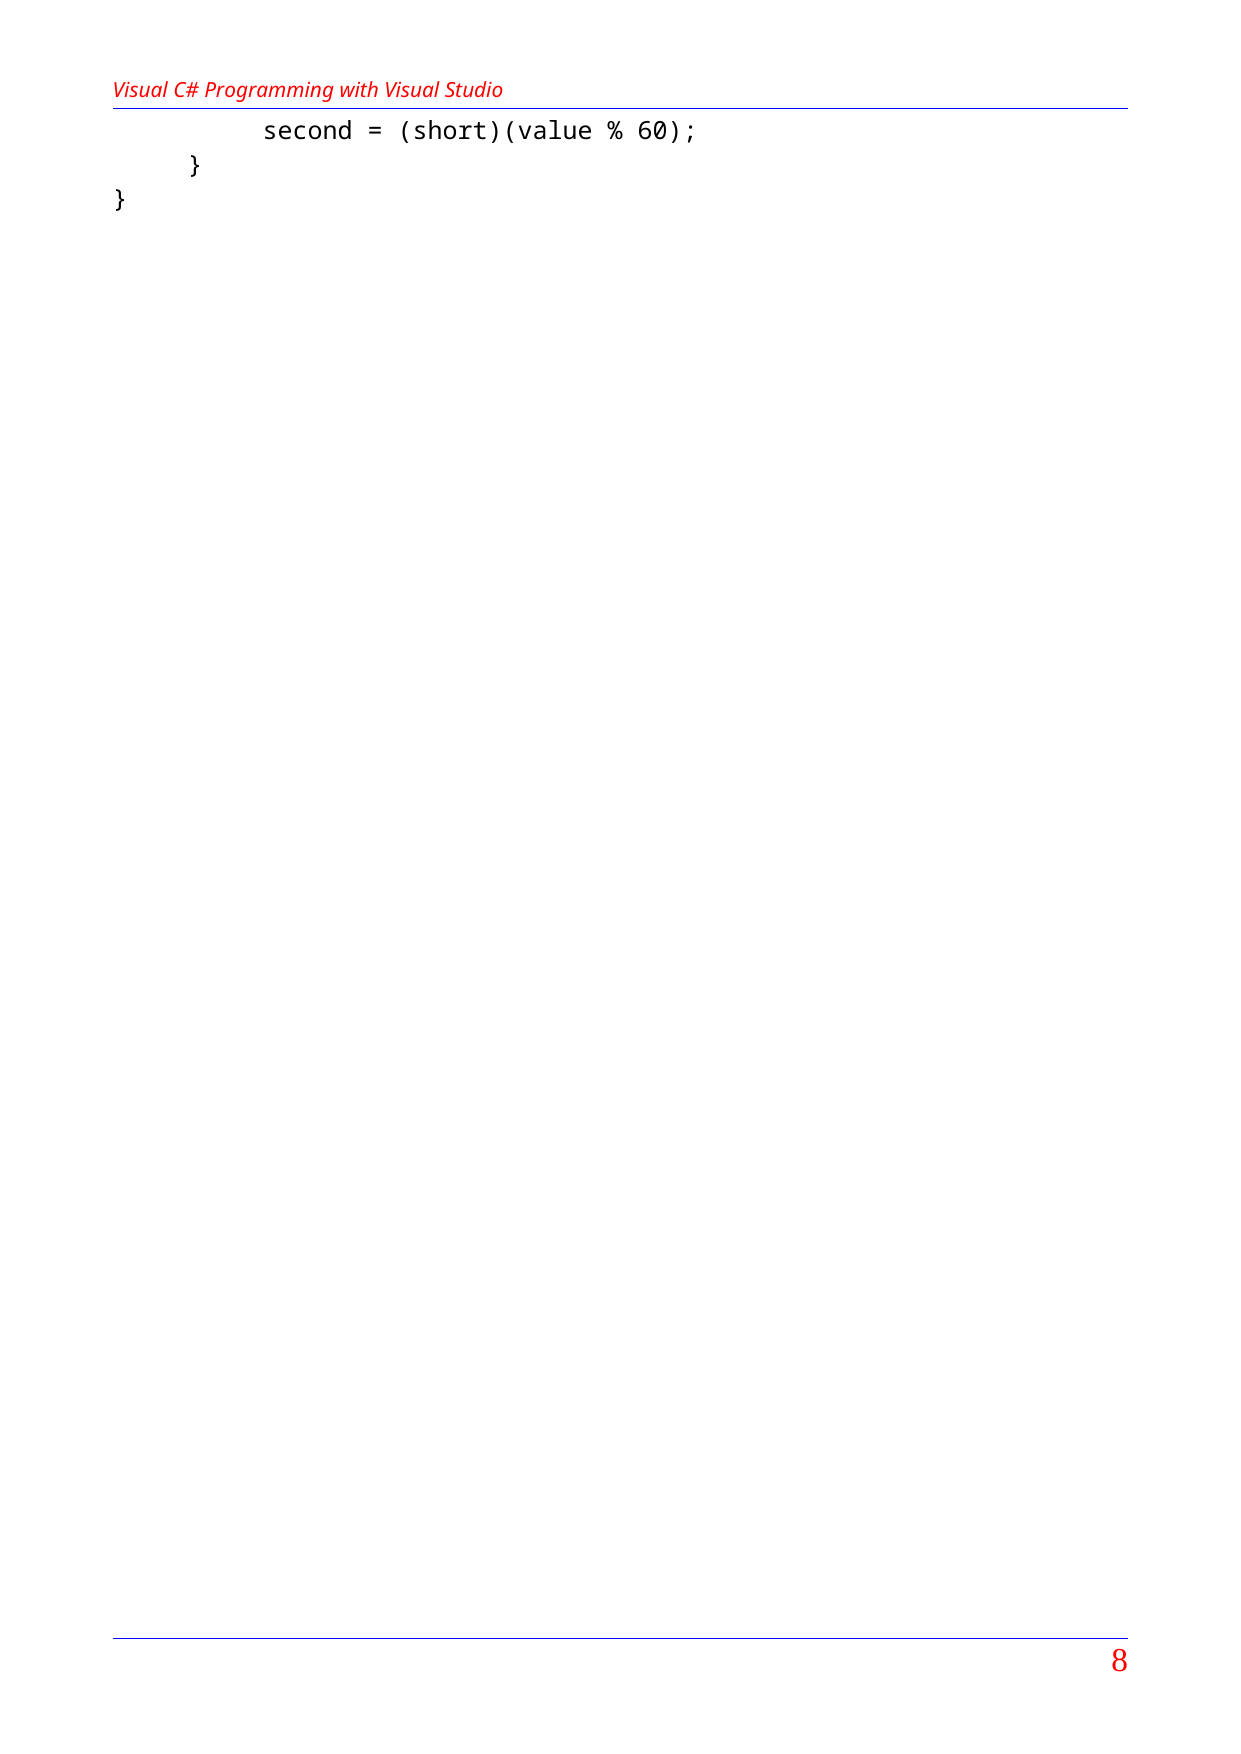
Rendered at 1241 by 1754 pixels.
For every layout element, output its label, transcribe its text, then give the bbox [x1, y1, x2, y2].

text second = (short)(value % 60); [112, 112, 1128, 147]
text } [112, 181, 1128, 215]
text } [112, 147, 1128, 181]
